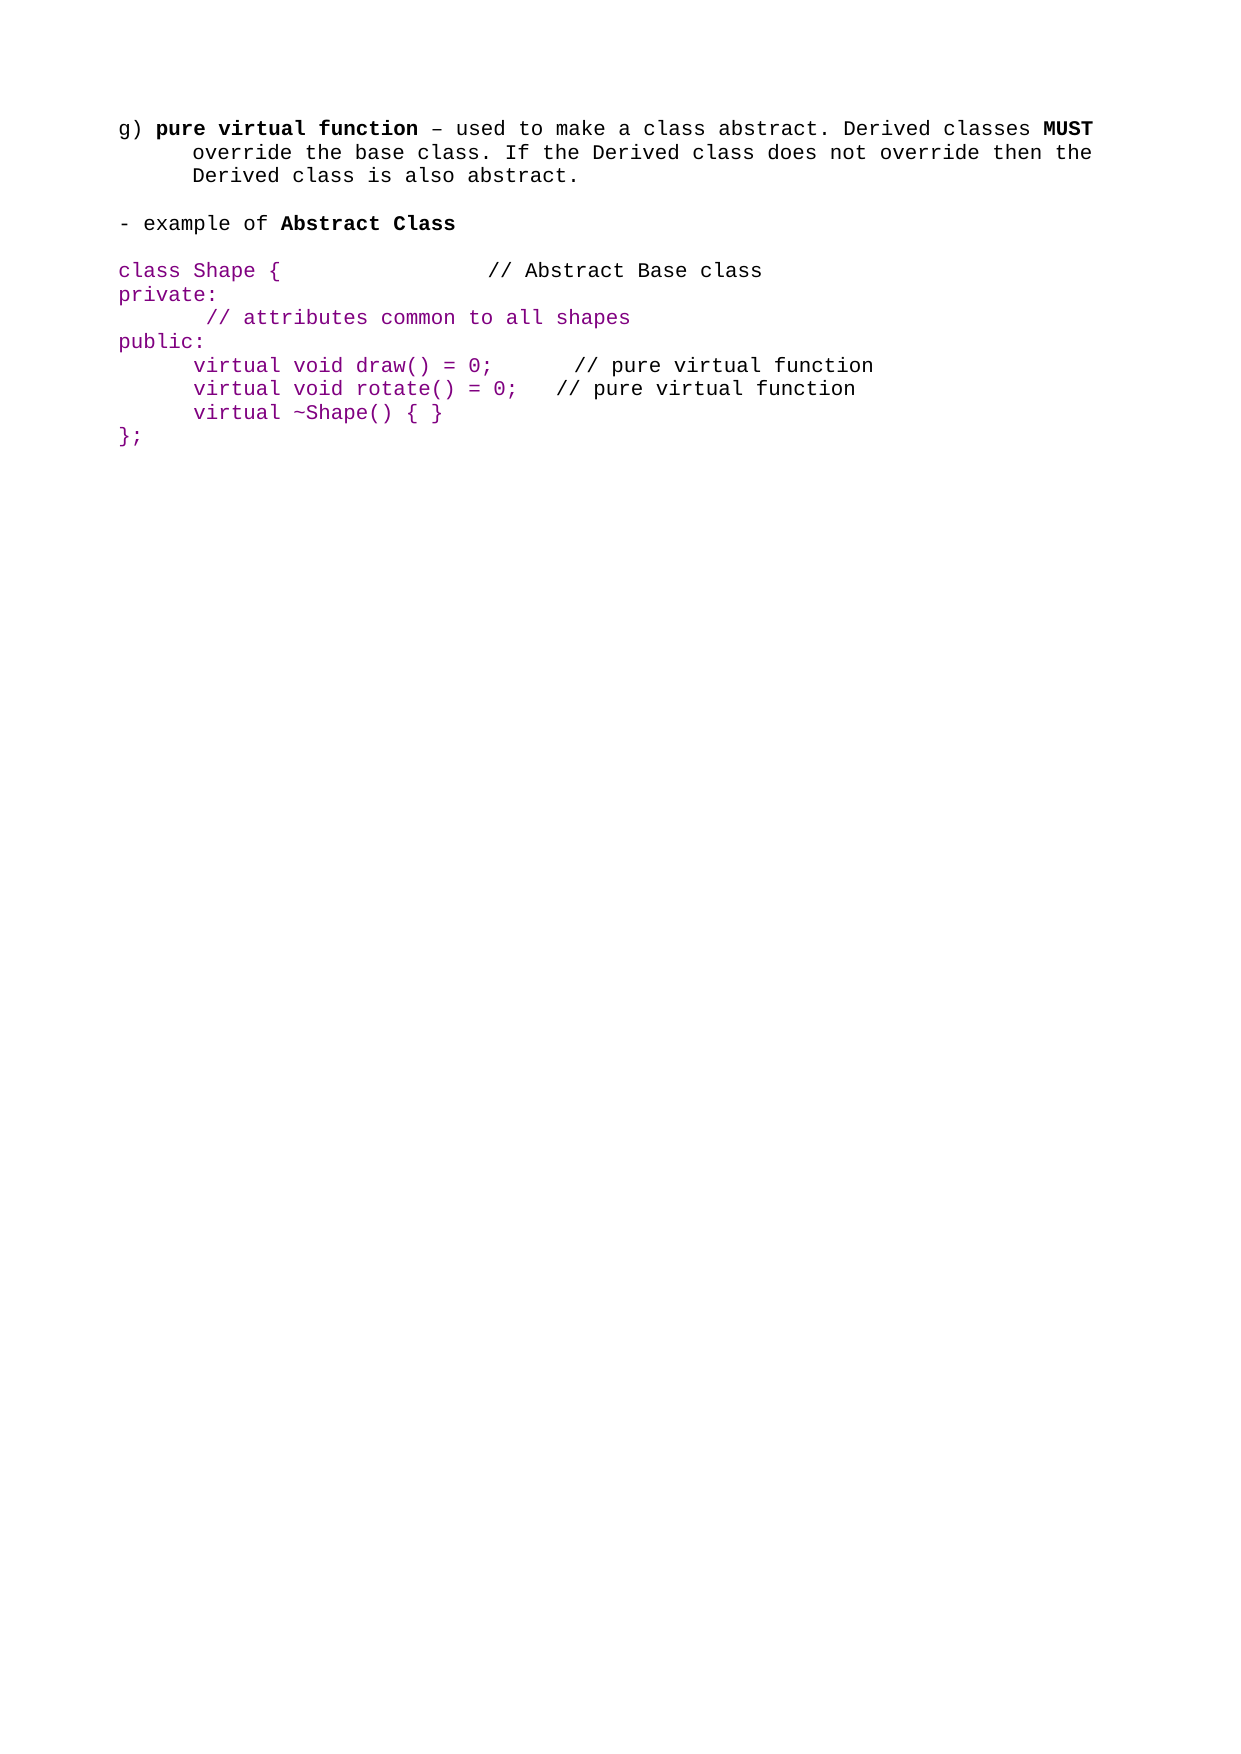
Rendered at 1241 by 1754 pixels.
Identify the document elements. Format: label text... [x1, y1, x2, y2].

text public: [118, 331, 1122, 354]
text virtual ~Shape() { } [118, 402, 1122, 426]
text virtual void draw() = 0; // pure virtual function [118, 354, 1122, 378]
text class Shape { // Abstract Base class [118, 260, 1122, 284]
text // attributes common to all shapes [118, 307, 1122, 331]
text virtual void rotate() = 0; // pure virtual function [118, 378, 1122, 402]
text g) pure virtual function – used to make a class abstract. Derived classes MUST override the base class. If the Derived class does not override then the Derived class is also abstract. [118, 118, 1122, 189]
text private: [118, 284, 1122, 307]
text }; [118, 426, 1122, 449]
text - example of Abstract Class [118, 213, 1122, 236]
